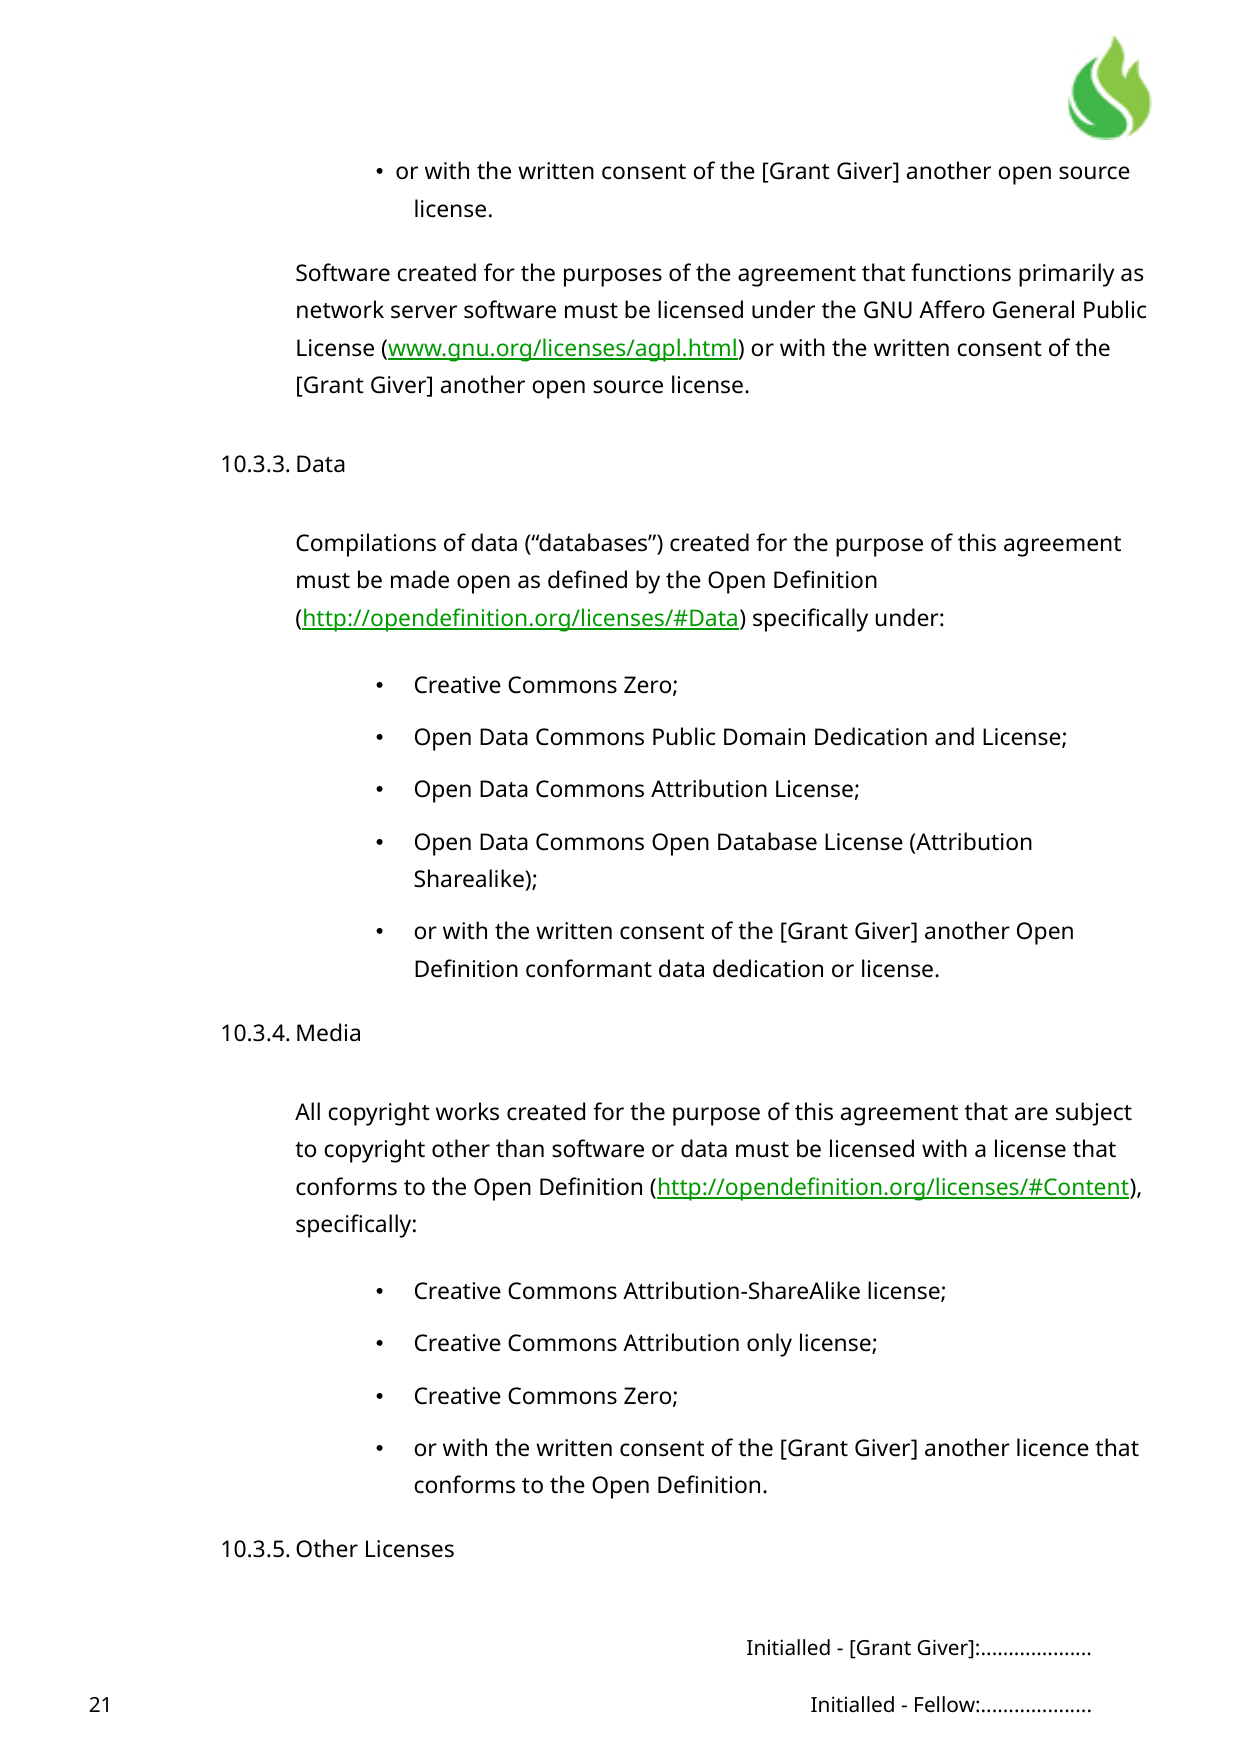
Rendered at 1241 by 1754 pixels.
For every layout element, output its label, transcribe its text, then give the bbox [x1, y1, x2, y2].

subtitle or with the written consent of the [Grant Giver] another licence that conforms to the Open Definition. [376, 1432, 1152, 1501]
subtitle Creative Commons Zero; [376, 1379, 1152, 1411]
subtitle Open Data Commons Open Database License (Attribution Sharealike); [376, 825, 1152, 894]
subtitle Open Data Commons Public Domain Dedication and License; [376, 721, 1152, 752]
subtitle Compilations of data (“databases”) created for the purpose of this agreement must be made open as defined by the Open Definition (http://opendefinition.org/licenses/#Data) specifically under: [220, 527, 1152, 633]
subtitle or with the written consent of the [Grant Giver] another open source license. [376, 155, 1152, 224]
subtitle Creative Commons Attribution only license; [376, 1327, 1152, 1358]
subtitle or with the written consent of the [Grant Giver] another Open Definition conformant data dedication or license. [376, 915, 1152, 984]
subtitle Open Data Commons Attribution License; [376, 773, 1152, 804]
subtitle Media [220, 1017, 1152, 1048]
subtitle Data [220, 448, 1152, 479]
subtitle All copyright works created for the purpose of this agreement that are subject to copyright other than software or data must be licensed with a license that conforms to the Open Definition (http://opendefinition.org/licenses/#Content), specifically: [220, 1096, 1152, 1239]
subtitle Creative Commons Attribution-ShareAlike license; [376, 1275, 1152, 1306]
subtitle Software created for the purposes of the agreement that functions primarily as network server software must be licensed under the GNU Affero General Public License (www.gnu.org/licenses/agpl.html) or with the written consent of the [Grant Giver] another open source license. [257, 257, 1152, 400]
subtitle Creative Commons Zero; [376, 668, 1152, 700]
picture [1089, 35, 1152, 114]
subtitle Other Licenses [220, 1533, 1152, 1565]
